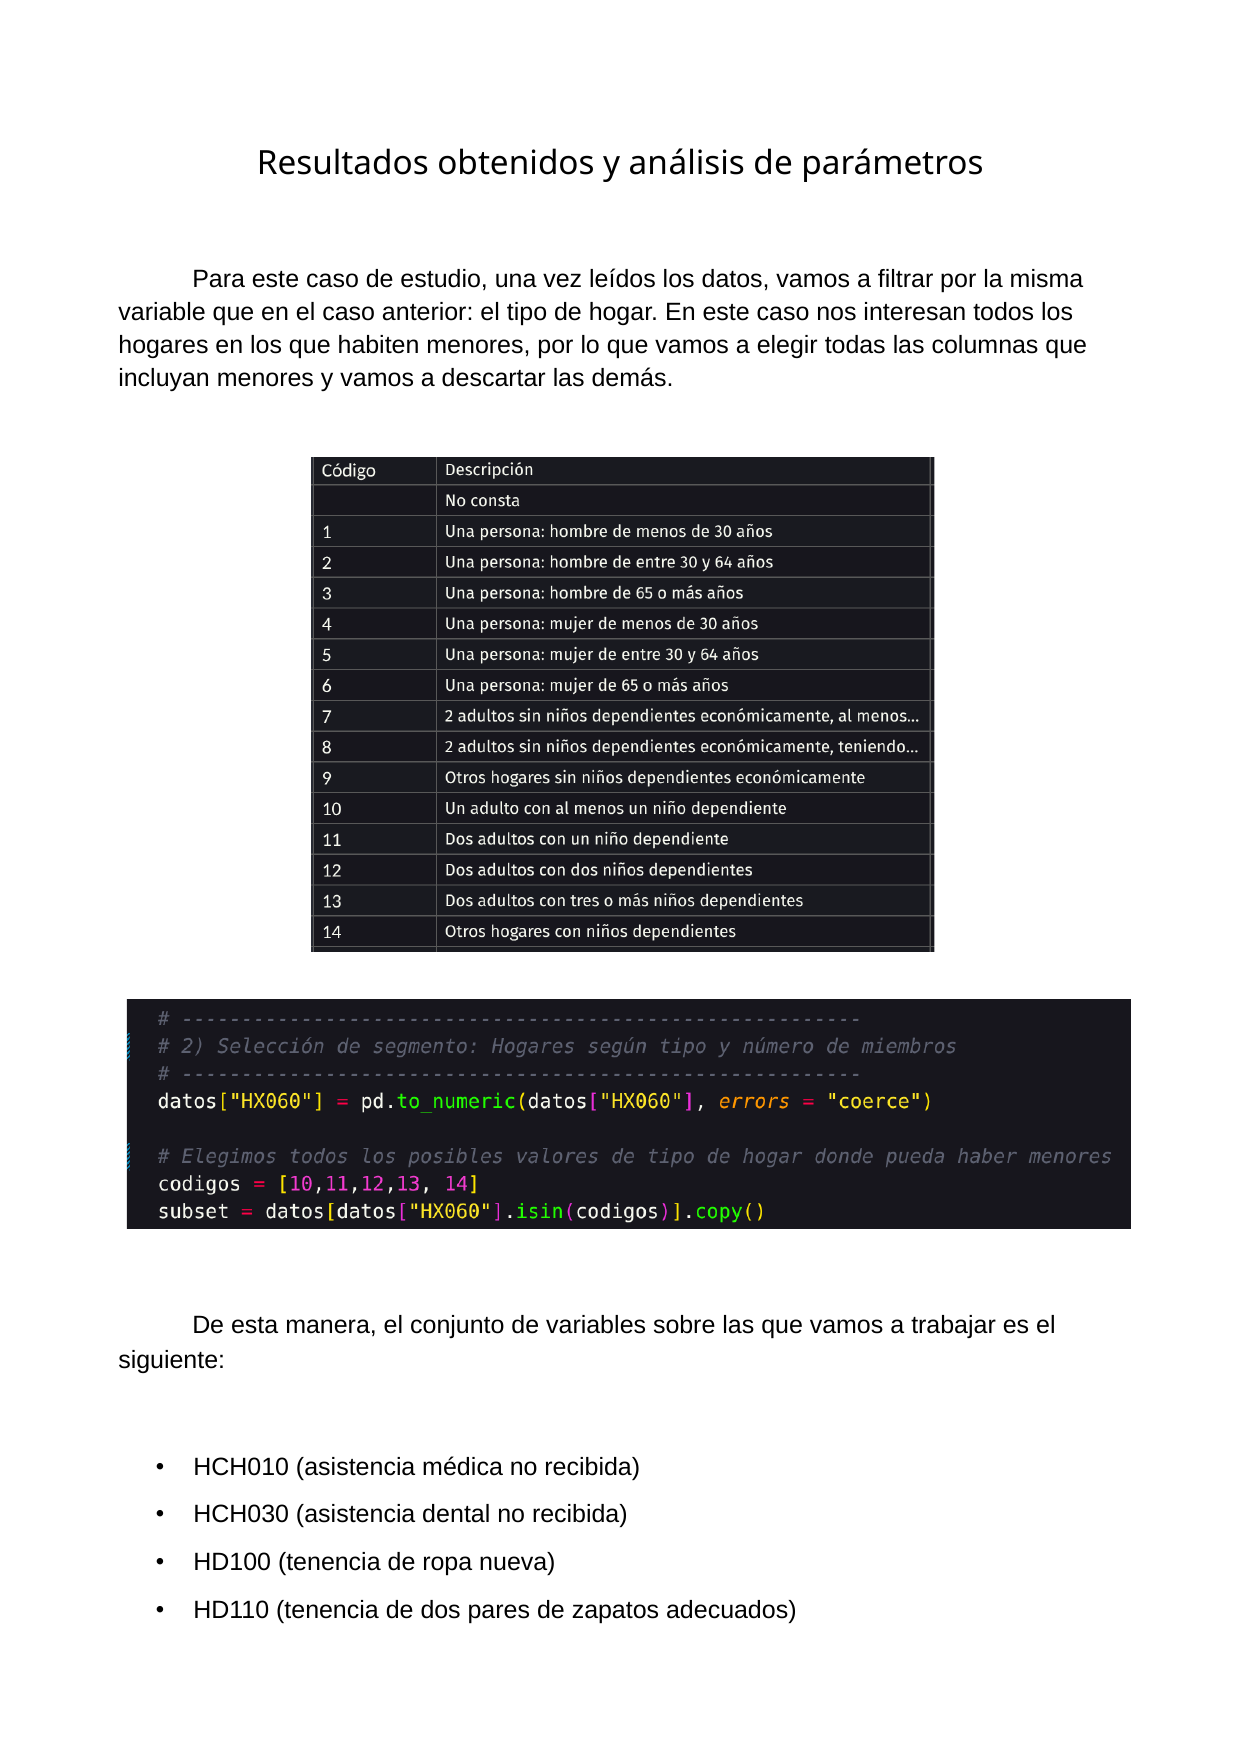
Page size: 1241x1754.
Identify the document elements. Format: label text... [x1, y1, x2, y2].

list HCH030 (asistencia dental no recibida) [156, 1499, 1122, 1528]
list HCH010 (asistencia médica no recibida) [156, 1452, 1122, 1480]
list HD110 (tenencia de dos pares de zapatos adecuados) [156, 1595, 1122, 1623]
text Para este caso de estudio, una vez leídos los datos, vamos a filtrar por la misma variable que en el caso anterior: el tipo de hogar. En este caso nos interesan todos los hogares en los que habiten menores, por lo que vamos a elegir todas las columnas que incluyan menores y vamos a descartar las demás. [118, 264, 1122, 391]
subtitle Resultados obtenidos y análisis de parámetros [118, 139, 1122, 184]
picture [311, 457, 935, 952]
list HD100 (tenencia de ropa nueva) [156, 1547, 1122, 1576]
picture [126, 999, 1131, 1229]
text De esta manera, el conjunto de variables sobre las que vamos a trabajar es el siguiente: [118, 1302, 1122, 1374]
